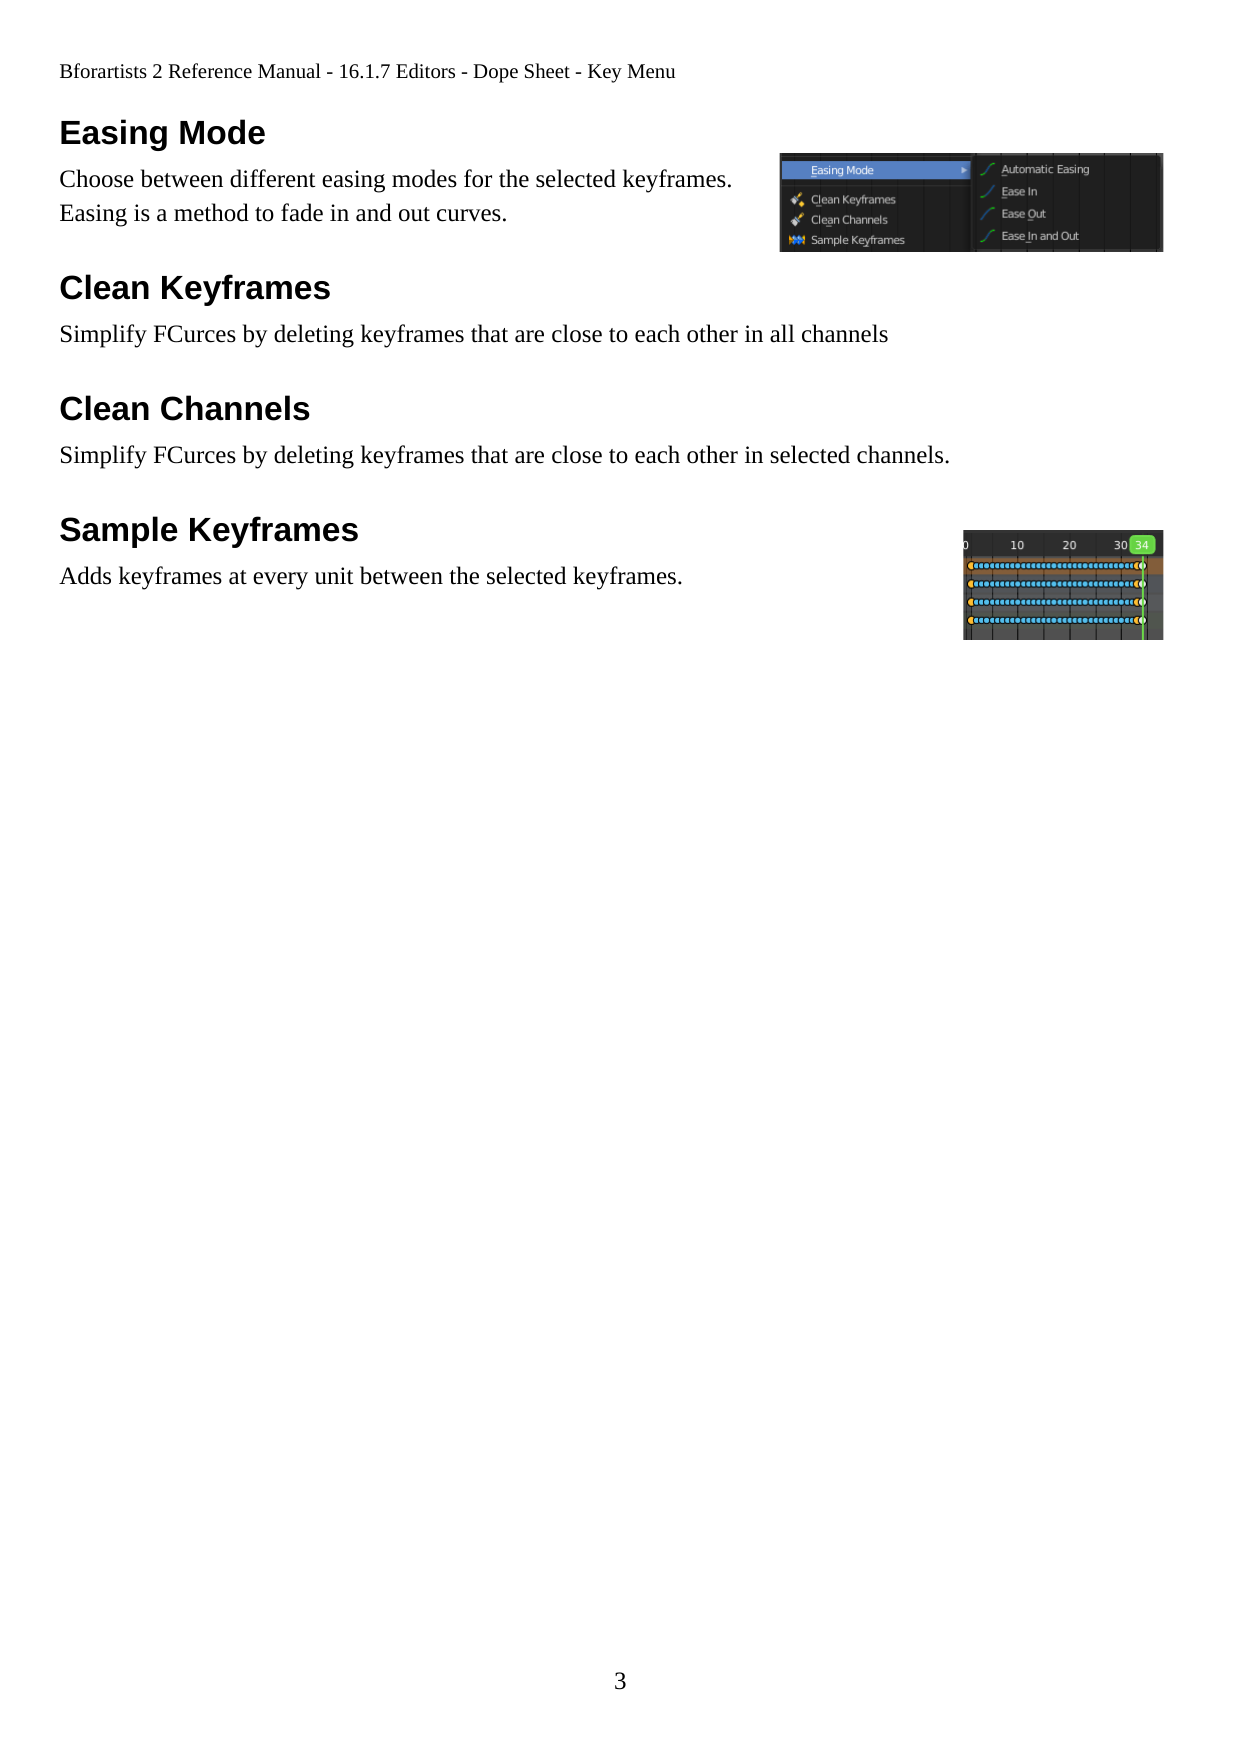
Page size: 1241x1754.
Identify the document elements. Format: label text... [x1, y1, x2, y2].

text Adds keyframes at every unit between the selected keyframes. [59, 561, 963, 590]
picture [963, 530, 1164, 640]
subtitle Clean Keyframes [59, 268, 1181, 307]
subtitle Sample Keyframes [59, 510, 1181, 549]
subtitle Clean Channels [59, 389, 1181, 428]
subtitle Easing Mode [59, 113, 1181, 151]
picture [779, 153, 1164, 252]
text Simplify FCurces by deleting keyframes that are close to each other in selected channels. [59, 440, 1181, 469]
text Simplify FCurces by deleting keyframes that are close to each other in all channels [59, 319, 1181, 348]
text Choose between different easing modes for the selected keyframes. Easing is a method to fade in and out curves. [59, 164, 779, 227]
